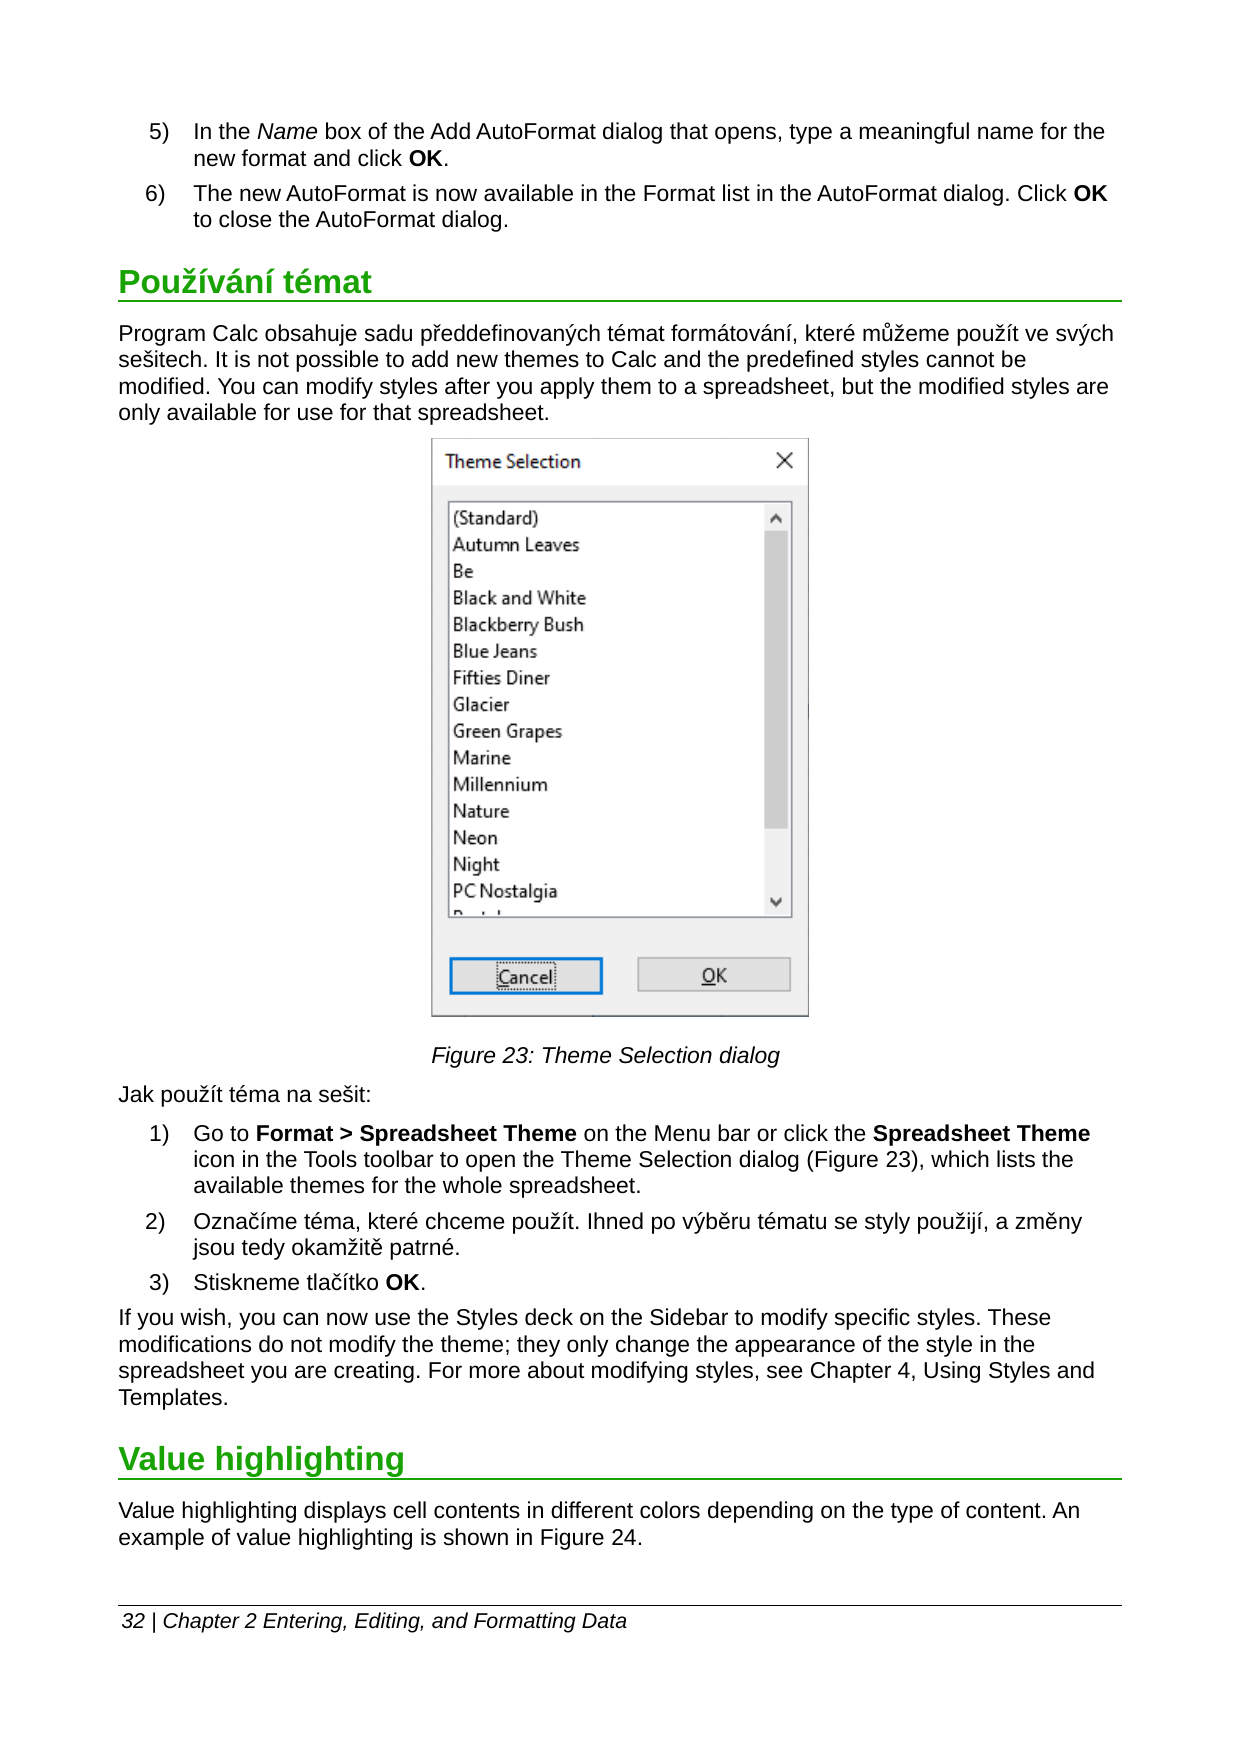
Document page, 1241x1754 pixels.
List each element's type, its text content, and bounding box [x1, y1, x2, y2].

text Program Calc obsahuje sadu předdefinovaných témat formátování, které můžeme použít ve svých sešitech. It is not possible to add new themes to Calc and the predefined styles cannot be modified. You can modify styles after you apply them to a spreadsheet, but the modified styles are only available for use for that spreadsheet. [118, 320, 1122, 426]
subtitle Value highlighting [118, 1439, 1122, 1478]
subtitle Používání témat [118, 262, 1122, 300]
list Go to Format > Spreadsheet Theme on the Menu bar or click the Spreadsheet Theme icon in the Tools toolbar to open the Theme Selection dialog (Figure 23), which lists the available themes for the whole spreadsheet. [169, 1120, 1122, 1199]
text If you wish, you can now use the Styles deck on the Sidebar to modify specific styles. These modifications do not modify the theme; they only change the appearance of the style in the spreadsheet you are creating. For more about modifying styles, see Chapter 4, Using Styles and Templates. [118, 1304, 1122, 1410]
list Označíme téma, které chceme použít. Ihned po výběru tématu se styly použijí, a změny jsou tedy okamžitě patrné. [165, 1208, 1122, 1260]
text Figure 23: Theme Selection dialog [431, 1017, 809, 1069]
text Jak použít téma na sešit: [118, 1081, 1122, 1107]
list The new AutoFormat is now available in the Format list in the AutoFormat dialog. Click OK to close the AutoFormat dialog. [165, 180, 1122, 232]
text Value highlighting displays cell contents in different colors depending on the type of content. An example of value highlighting is shown in Figure 24. [118, 1497, 1122, 1550]
picture [431, 438, 809, 1017]
list In the Name box of the Add AutoFormat dialog that opens, type a meaningful name for the new format and click OK. [169, 118, 1122, 171]
list Stiskneme tlačítko OK. [169, 1269, 1122, 1296]
